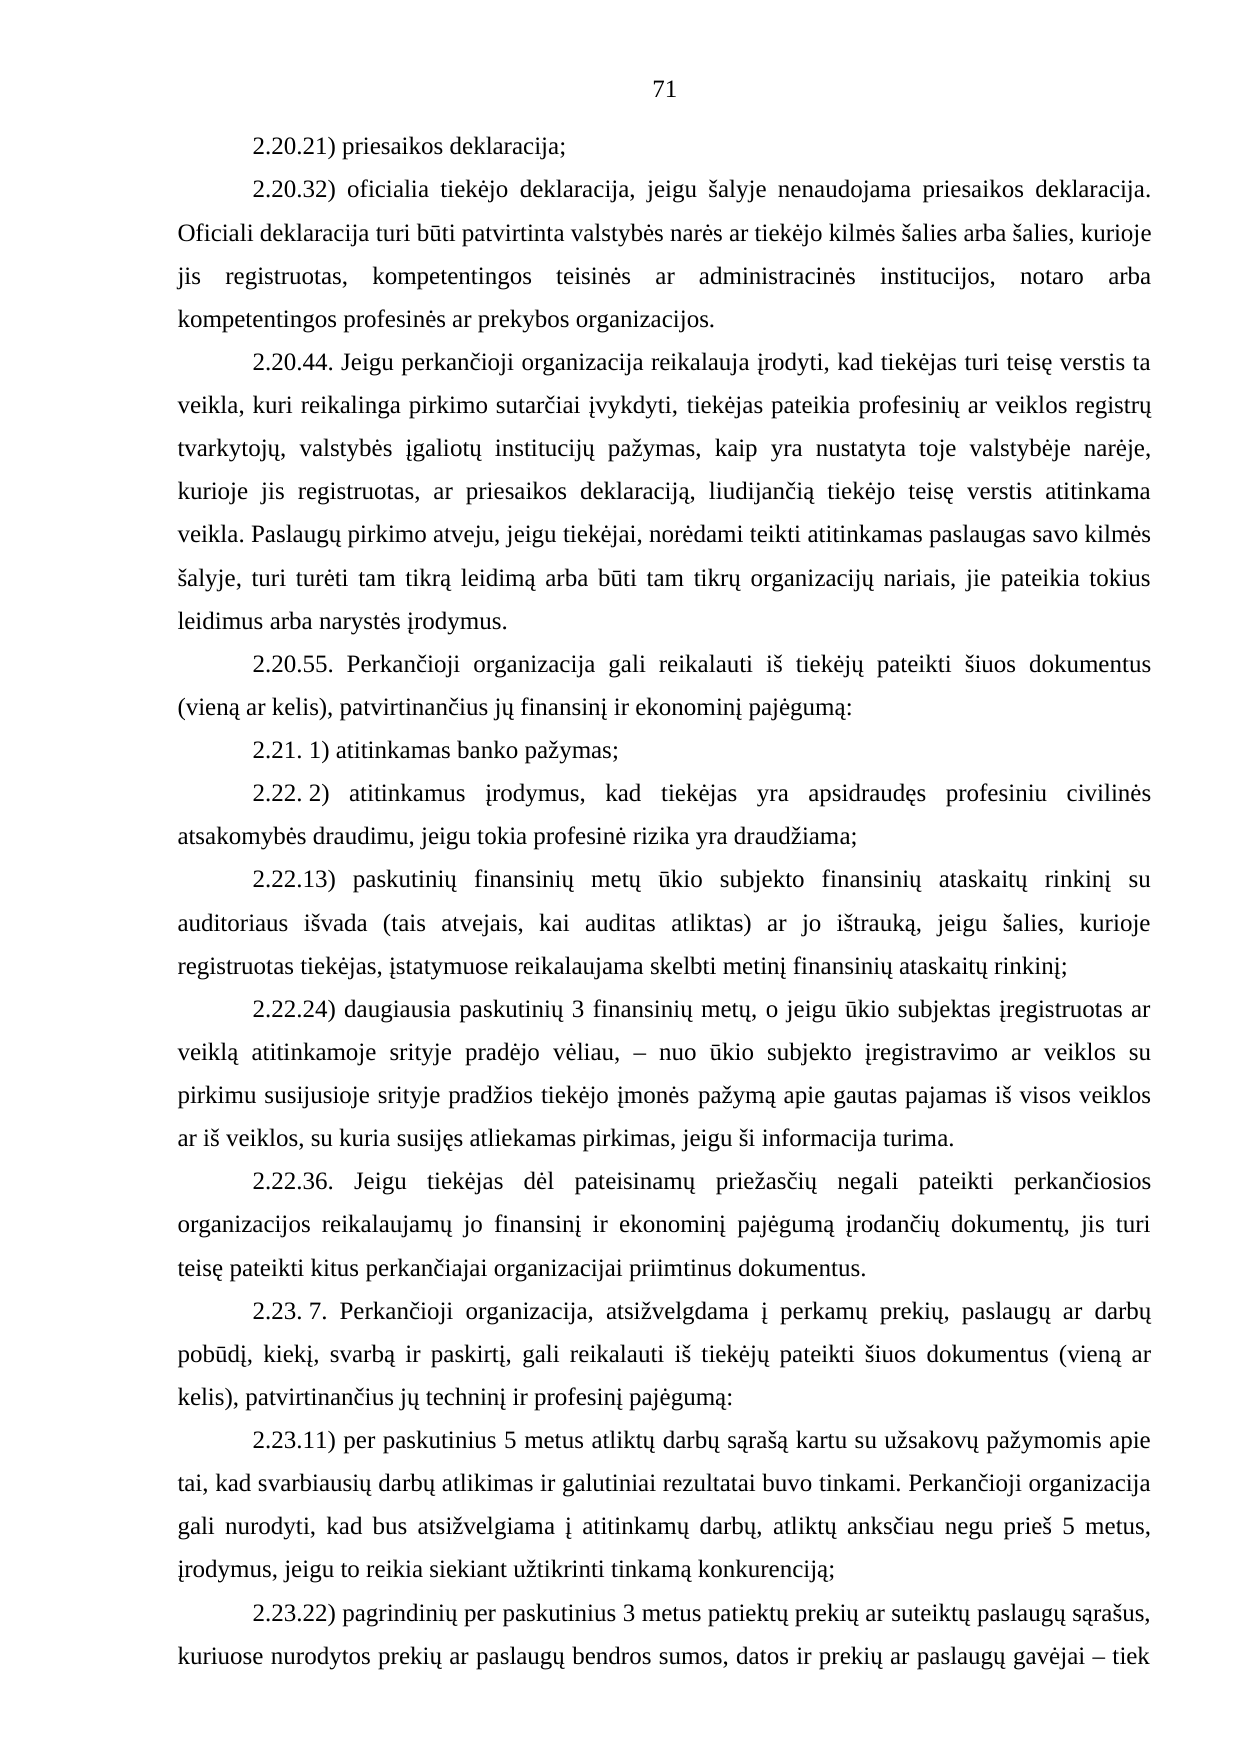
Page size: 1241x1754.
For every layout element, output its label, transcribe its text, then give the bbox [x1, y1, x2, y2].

subtitle 1) priesaikos deklaracija; [177, 131, 1152, 160]
subtitle 5. Perkančioji organizacija gali reikalauti iš tiekėjų pateikti šiuos dokumentus (vieną ar kelis), patvirtinančius jų finansinį ir ekonominį pajėgumą: [177, 649, 1152, 721]
subtitle 1) per paskutinius 5 metus atliktų darbų sąrašą kartu su užsakovų pažymomis apie tai, kad svarbiausių darbų atlikimas ir galutiniai rezultatai buvo tinkami. Perkančioji organizacija gali nurodyti, kad bus atsižvelgiama į atitinkamų darbų, atliktų anksčiau negu prieš 5 metus, įrodymus, jeigu to reikia siekiant užtikrinti tinkamą konkurenciją; [177, 1425, 1152, 1583]
subtitle 3) paskutinių finansinių metų ūkio subjekto finansinių ataskaitų rinkinį su auditoriaus išvada (tais atvejais, kai auditas atliktas) ar jo ištrauką, jeigu šalies, kurioje registruotas tiekėjas, įstatymuose reikalaujama skelbti metinį finansinių ataskaitų rinkinį; [177, 864, 1152, 979]
subtitle 2) oficialia tiekėjo deklaracija, jeigu šalyje nenaudojama priesaikos deklaracija. Oficiali deklaracija turi būti patvirtinta valstybės narės ar tiekėjo kilmės šalies arba šalies, kurioje jis registruotas, kompetentingos teisinės ar administracinės institucijos, notaro arba kompetentingos profesinės ar prekybos organizacijos. [177, 174, 1152, 333]
subtitle 4. Jeigu perkančioji organizacija reikalauja įrodyti, kad tiekėjas turi teisę verstis ta veikla, kuri reikalinga pirkimo sutarčiai įvykdyti, tiekėjas pateikia profesinių ar veiklos registrų tvarkytojų, valstybės įgaliotų institucijų pažymas, kaip yra nustatyta toje valstybėje narėje, kurioje jis registruotas, ar priesaikos deklaraciją, liudijančią tiekėjo teisę verstis atitinkama veikla. Paslaugų pirkimo atveju, jeigu tiekėjai, norėdami teikti atitinkamas paslaugas savo kilmės šalyje, turi turėti tam tikrą leidimą arba būti tam tikrų organizacijų nariais, jie pateikia tokius leidimus arba narystės įrodymus. [177, 347, 1152, 634]
subtitle 2) pagrindinių per paskutinius 3 metus patiektų prekių ar suteiktų paslaugų sąrašus, kuriuose nurodytos prekių ar paslaugų bendros sumos, datos ir prekių ar paslaugų gavėjai – tiek [177, 1598, 1152, 1669]
subtitle 1) atitinkamas banko pažymas; [177, 735, 1152, 764]
subtitle 6. Jeigu tiekėjas dėl pateisinamų priežasčių negali pateikti perkančiosios organizacijos reikalaujamų jo finansinį ir ekonominį pajėgumą įrodančių dokumentų, jis turi teisę pateikti kitus perkančiajai organizacijai priimtinus dokumentus. [177, 1166, 1152, 1281]
subtitle 2) atitinkamus įrodymus, kad tiekėjas yra apsidraudęs profesiniu civilinės atsakomybės draudimu, jeigu tokia profesinė rizika yra draudžiama; [177, 778, 1152, 850]
subtitle 7. Perkančioji organizacija, atsižvelgdama į perkamų prekių, paslaugų ar darbų pobūdį, kiekį, svarbą ir paskirtį, gali reikalauti iš tiekėjų pateikti šiuos dokumentus (vieną ar kelis), patvirtinančius jų techninį ir profesinį pajėgumą: [177, 1296, 1152, 1411]
subtitle 4) daugiausia paskutinių 3 finansinių metų, o jeigu ūkio subjektas įregistruotas ar veiklą atitinkamoje srityje pradėjo vėliau, – nuo ūkio subjekto įregistravimo ar veiklos su pirkimu susijusioje srityje pradžios tiekėjo įmonės pažymą apie gautas pajamas iš visos veiklos ar iš veiklos, su kuria susijęs atliekamas pirkimas, jeigu ši informacija turima. [177, 994, 1152, 1152]
